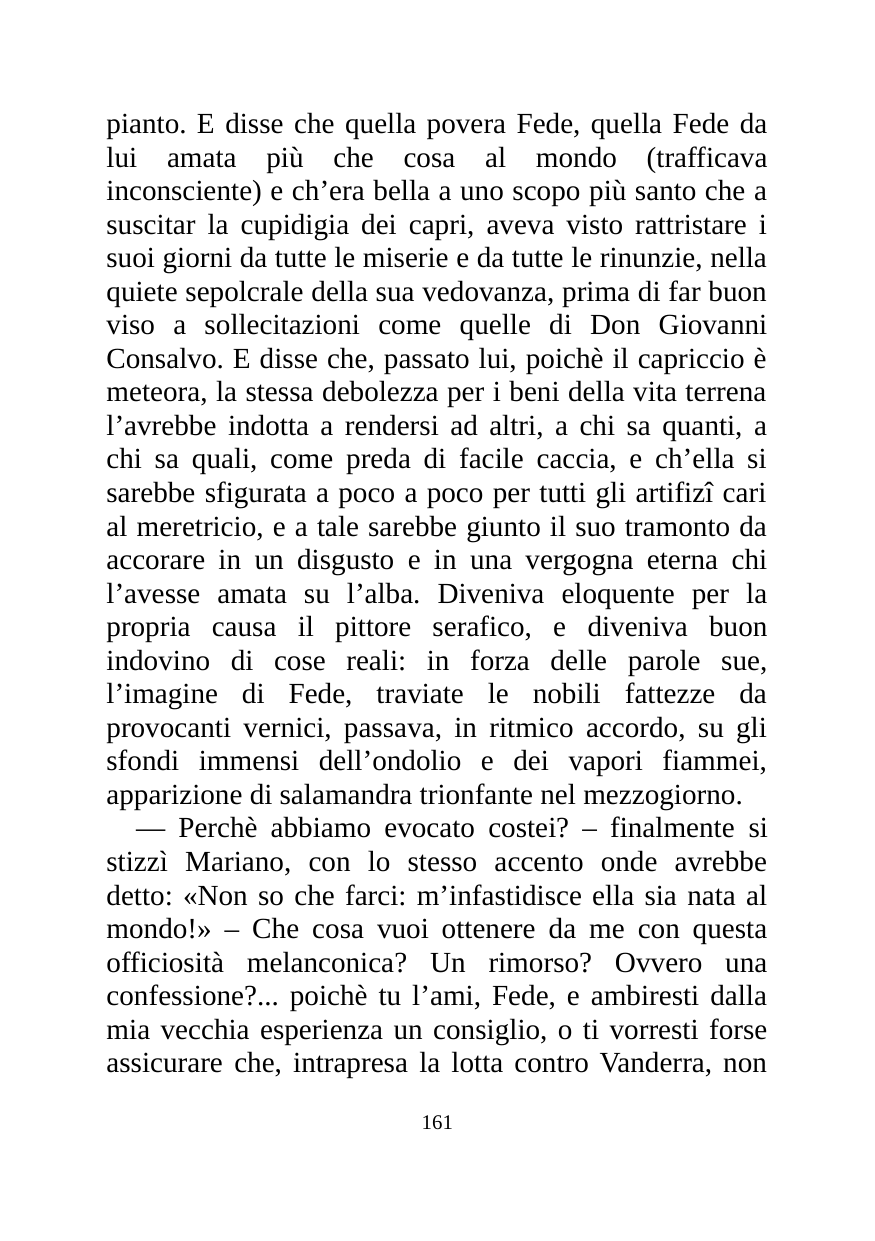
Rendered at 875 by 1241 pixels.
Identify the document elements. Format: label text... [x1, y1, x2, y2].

text pianto. E disse che quella povera Fede, quella Fede da lui amata più che cosa al mondo (trafficava inconsciente) e ch’era bella a uno scopo più santo che a suscitar la cupidigia dei capri, aveva visto rattristare i suoi giorni da tutte le miserie e da tutte le rinunzie, nella quiete sepolcrale della sua vedovanza, prima di far buon viso a sollecitazioni come quelle di Don Giovanni Consalvo. E disse che, passato lui, poichè il capriccio è meteora, la stessa debolezza per i beni della vita terrena l’avrebbe indotta a rendersi ad altri, a chi sa quanti, a chi sa quali, come preda di facile caccia, e ch’ella si sarebbe sfigurata a poco a poco per tutti gli artifizî cari al meretricio, e a tale sarebbe giunto il suo tramonto da accorare in un disgusto e in una vergogna eterna chi l’avesse amata su l’alba. Diveniva eloquente per la propria causa il pittore serafico, e diveniva buon indovino di cose reali: in forza delle parole sue, l’imagine di Fede, traviate le nobili fattezze da provocanti vernici, passava, in ritmico accordo, su gli sfondi immensi dell’ondolio e dei vapori fiammei, apparizione di salamandra trionfante nel mezzogiorno. [106, 106, 768, 811]
text — Perchè abbiamo evocato costei? – finalmente si stizzì Mariano, con lo stesso accento onde avrebbe detto: «Non so che farci: m’infastidisce ella sia nata al mondo!» – Che cosa vuoi ottenere da me con questa officiosità melanconica? Un rimorso? Ovvero una confessione?... poichè tu l’ami, Fede, e ambiresti dalla mia vecchia esperienza un consiglio, o ti vorresti forse assicurare che, intrapresa la lotta contro Vanderra, non [106, 811, 768, 1079]
